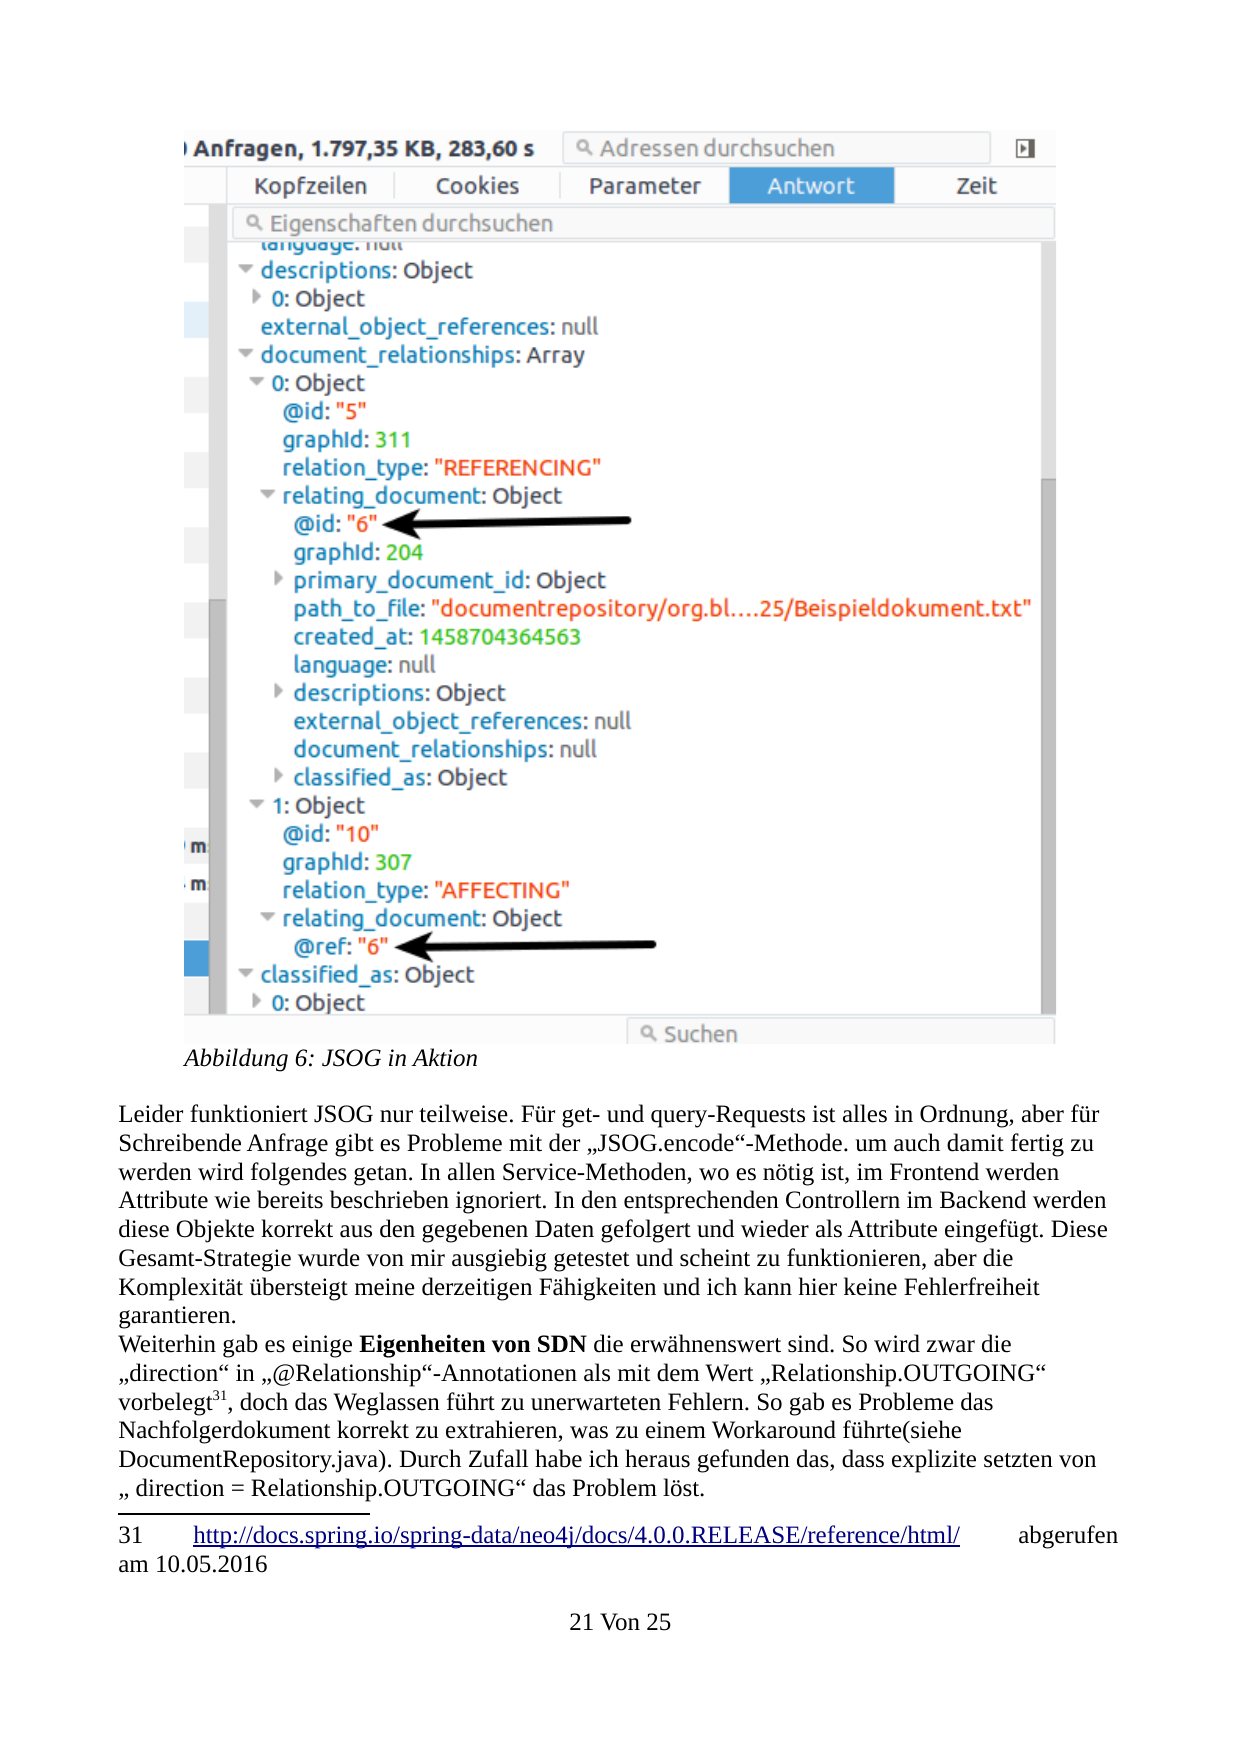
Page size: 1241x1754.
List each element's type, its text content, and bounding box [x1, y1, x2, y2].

text Weiterhin gab es einige Eigenheiten von SDN die erwähnenswert sind. So wird zwar die „direction“ in „@Relationship“-Annotationen als mit dem Wert „Relationship.OUTGOING“ vorbelegt, doch das Weglassen führt zu unerwarteten Fehlern. So gab es Probleme das Nachfolgerdokument korrekt zu extrahieren, was zu einem Workaround führte(siehe DocumentRepository.java). Durch Zufall habe ich heraus gefunden das, dass explizite setzten von „ direction = Relationship.OUTGOING“ das Problem löst. [118, 1329, 1122, 1502]
text Abbildung 6: JSOG in Aktion [184, 1044, 1056, 1072]
text Leider funktioniert JSOG nur teilweise. Für get- und query-Requests ist alles in Ordnung, aber für Schreibende Anfrage gibt es Probleme mit der „JSOG.encode“-Methode. um auch damit fertig zu werden wird folgendes getan. In allen Service-Methoden, wo es nötig ist, im Frontend werden Attribute wie bereits beschrieben ignoriert. In den entsprechenden Controllern im Backend werden diese Objekte korrekt aus den gegebenen Daten gefolgert und wieder als Attribute eingefügt. Diese Gesamt-Strategie wurde von mir ausgiebig getestet und scheint zu funktionieren, aber die Komplexität übersteigt meine derzeitigen Fähigkeiten und ich kann hier keine Fehlerfreiheit garantieren. [118, 1099, 1122, 1329]
picture [184, 130, 1057, 1044]
text http://docs.spring.io/spring-data/neo4j/docs/4.0.0.RELEASE/reference/html/ abgerufen am 10.05.2016 [118, 1520, 1122, 1578]
